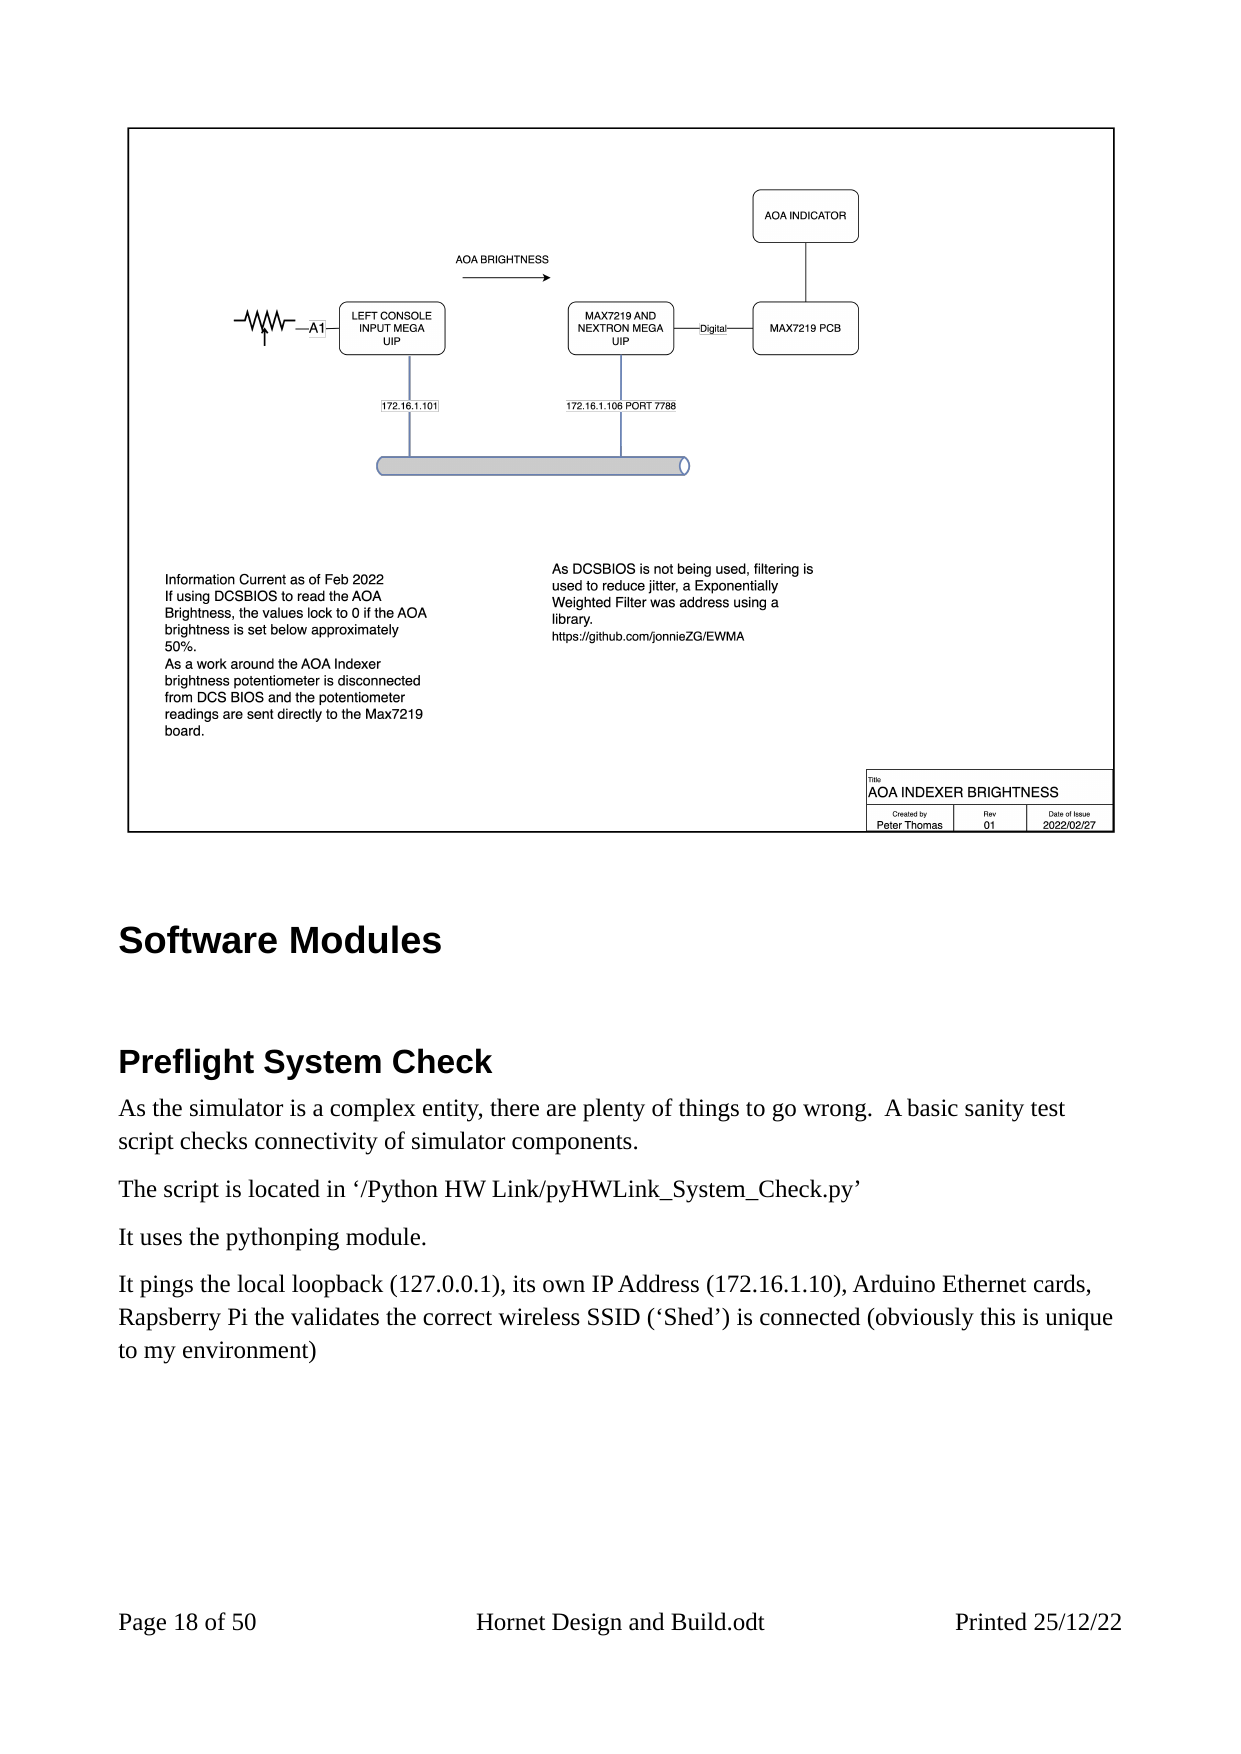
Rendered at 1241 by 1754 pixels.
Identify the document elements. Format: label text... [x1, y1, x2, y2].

picture [118, 118, 1123, 841]
text It uses the pythonping module. [118, 1222, 1122, 1250]
text The script is located in ‘/Python HW Link/pyHWLink_System_Check.py’ [118, 1174, 1122, 1203]
text As the simulator is a complex entity, there are plenty of things to go wrong. A basic sanity test script checks connectivity of simulator components. [118, 1093, 1122, 1155]
text It pings the local loopback (127.0.0.1), its own IP Address (172.16.1.10), Arduino Ethernet cards, Rapsberry Pi the validates the correct wireless SSID (‘Shed’) is connected (obviously this is unique to my environment) [118, 1269, 1122, 1364]
subtitle Preflight System Check [118, 1042, 1122, 1081]
subtitle Software Modules [118, 918, 1122, 961]
